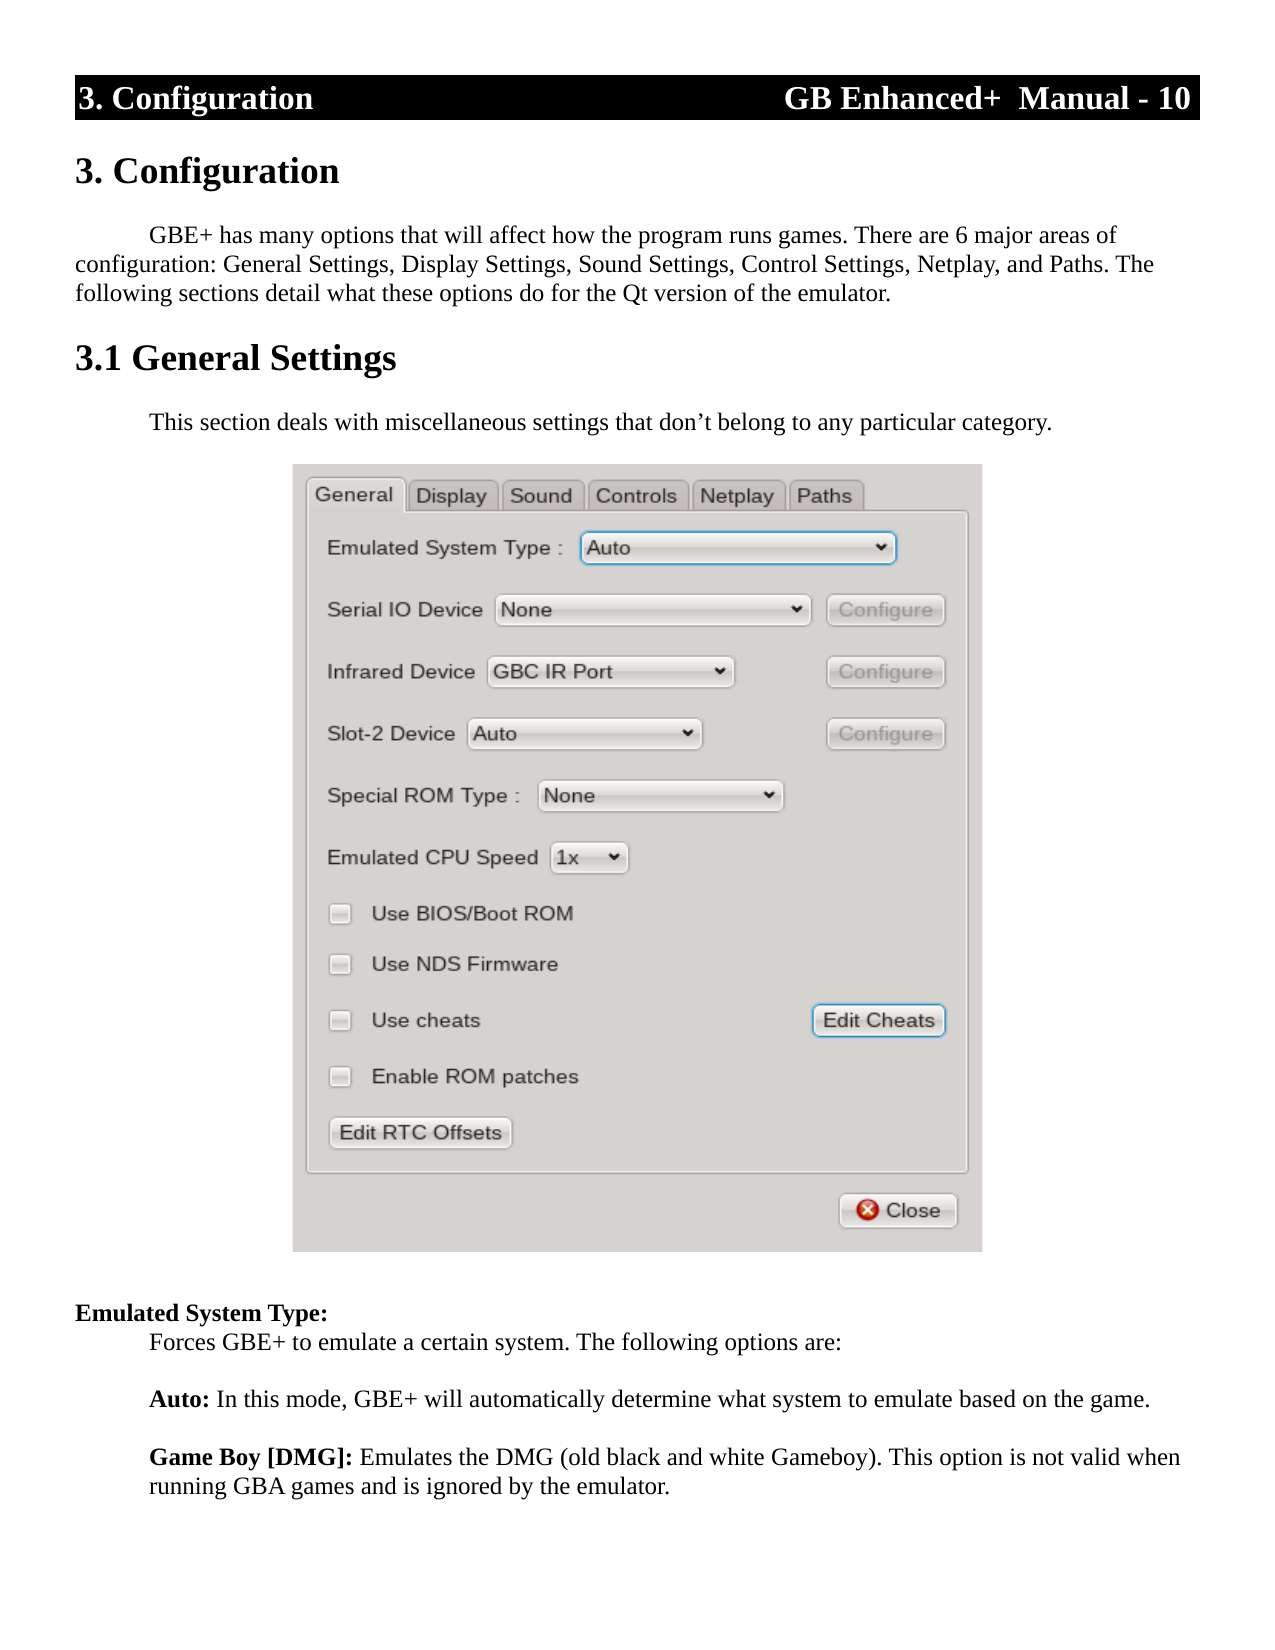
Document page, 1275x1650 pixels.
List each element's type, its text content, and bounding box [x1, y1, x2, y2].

text GBE+ has many options that will affect how the program runs games. There are 6 major areas of configuration: General Settings, Display Settings, Sound Settings, Control Settings, Netplay, and Paths. The following sections detail what these options do for the Qt version of the emulator. [75, 220, 1200, 306]
text 3. Configuration [75, 148, 1200, 191]
text Emulated System Type: [75, 1298, 1200, 1327]
text Auto: In this mode, GBE+ will automatically determine what system to emulate based on the game. [75, 1384, 1200, 1413]
text 3.1 General Settings [75, 335, 1200, 378]
text Forces GBE+ to emulate a certain system. The following options are: [75, 1327, 1200, 1356]
text Game Boy [DMG]: Emulates the DMG (old black and white Gameboy). This option is not valid when running GBA games and is ignored by the emulator. [75, 1442, 1200, 1499]
picture [292, 464, 983, 1252]
text 3. Configuration GB Enhanced+ Manual - 10 [75, 75, 1200, 119]
text This section deals with miscellaneous settings that don’t belong to any particular category. [75, 407, 1200, 436]
